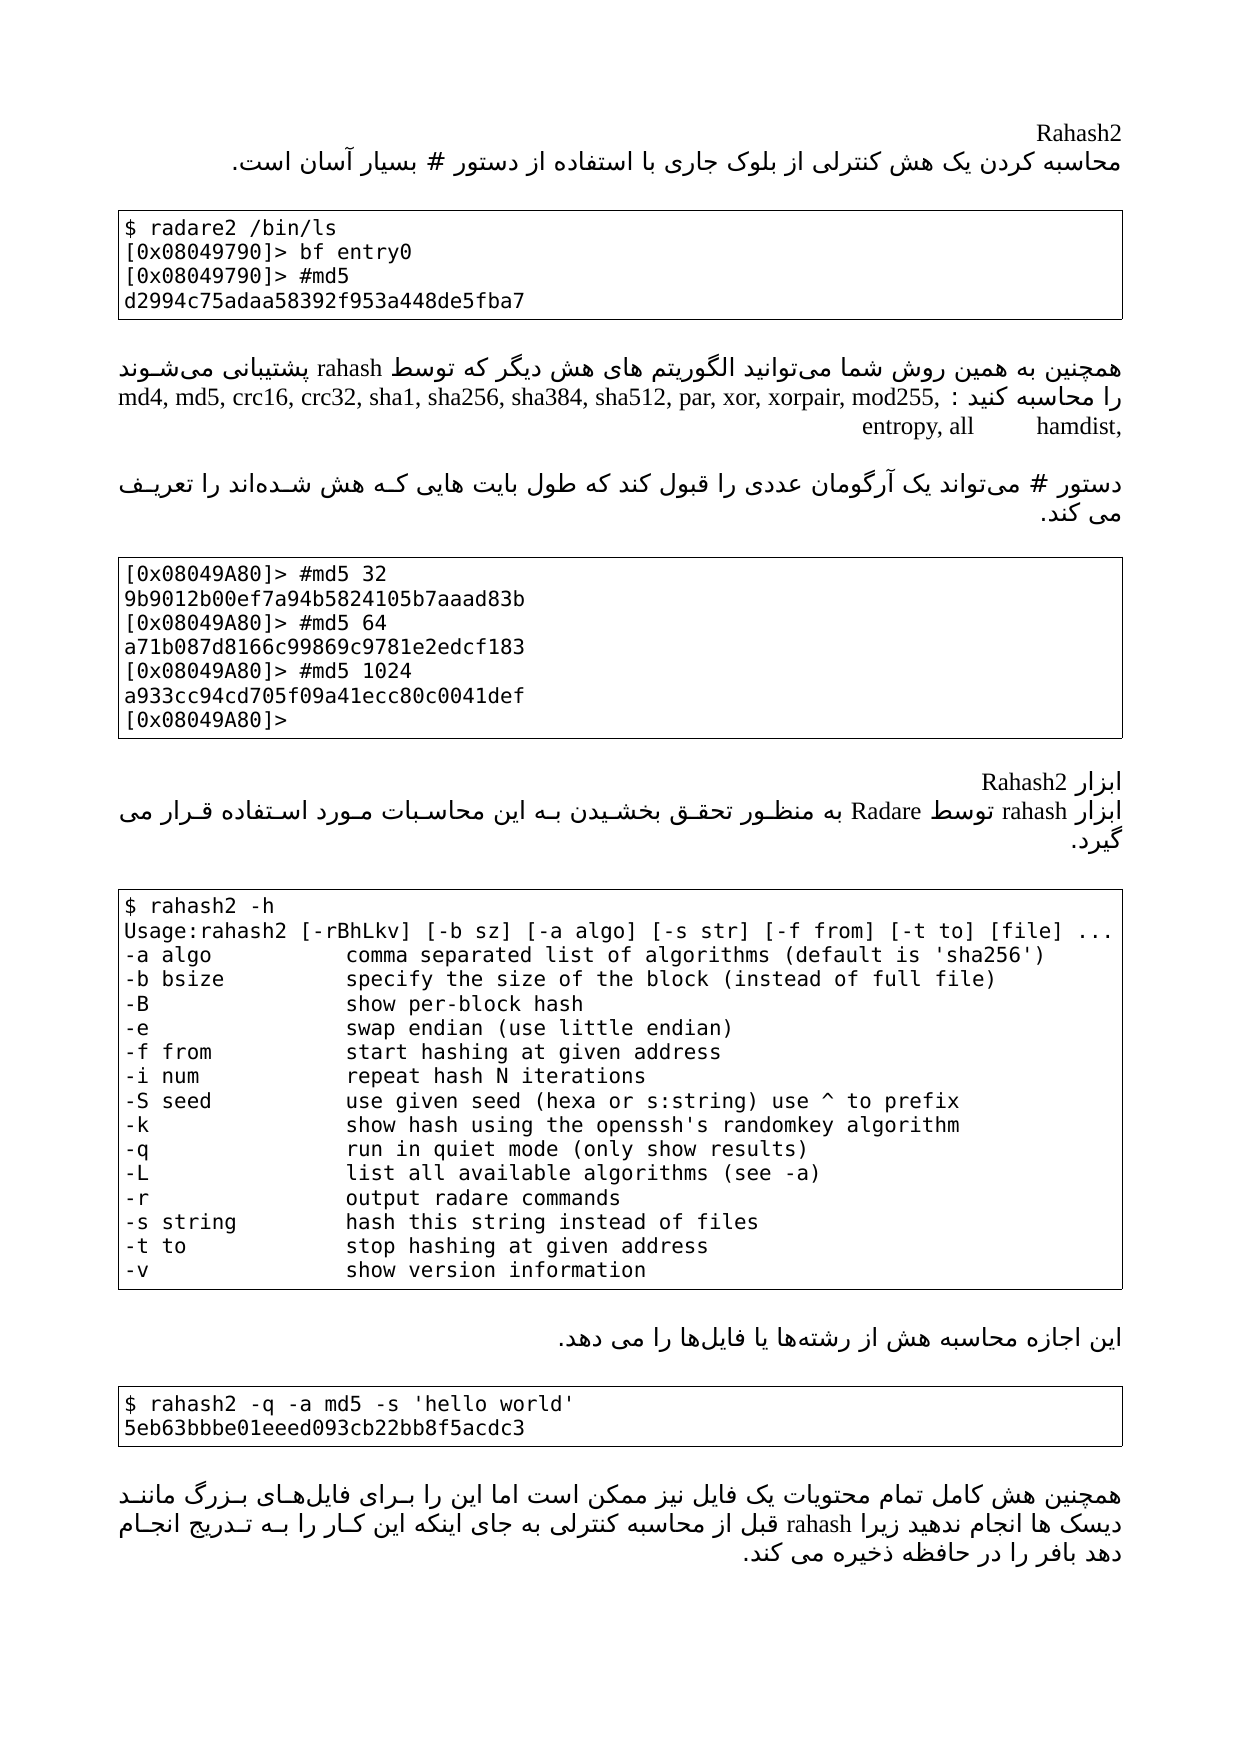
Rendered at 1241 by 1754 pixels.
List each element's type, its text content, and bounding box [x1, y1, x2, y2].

text ابزار rahash توسط Radare به منظور تحقق بخشیدن به این محاسبات مورد استفاده قرار می گیرد. [118, 796, 1122, 854]
text همچنین به همین روش شما می‌توانید الگوریتم های هش دیگر که توسط rahash پشتیبانی می‌شوند را محاسبه کنید : md4, md5, crc16, crc32, sha1, sha256, sha384, sha512, par, xor, xorpair, mod255, hamdist, entropy, all [118, 353, 1122, 441]
text دستور # می‌تواند یک آرگومان عددی را قبول کند که طول بایت هایی که هش شده‌اند را تعریف می کند. [118, 469, 1122, 528]
text این اجازه محاسبه هش از رشته‌ها یا فایل‌ها را می دهد. [118, 1323, 1122, 1352]
text همچنین هش کامل تمام محتویات یک فایل نیز ممکن است اما این را برای فایل‌های بزرگ مانند دیسک ها انجام ندهید زیرا rahash قبل از محاسبه کنترلی به جای اینکه این کار را به تدریج انجام دهد بافر را در حافظه ذخیره می کند. [118, 1480, 1122, 1568]
table_header [0x08049A80]> #md5 32 9b9012b00ef7a94b5824105b7aaad83b [0x08049A80]> #md5 64 a71b087d8166c99869c9781e2edcf183 [0x08049A80]> #md5 1024 a933cc94cd705f09a41ecc80c0041def [0x08049A80]> [119, 558, 1122, 738]
text ابزار Rahash2 [118, 767, 1122, 796]
text محاسبه کردن یک هش کنترلی از بلوک جاری با استفاده از دستور # بسیار آسان است. [118, 147, 1122, 176]
table_header $ rahash2 -q -a md5 -s 'hello world' 5eb63bbbe01eeed093cb22bb8f5acdc3 [119, 1387, 1122, 1446]
table_header $ radare2 /bin/ls [0x08049790]> bf entry0 [0x08049790]> #md5 d2994c75adaa58392f953a448de5fba7 [119, 211, 1122, 319]
text Rahash2 [118, 118, 1122, 147]
table_header $ rahash2 -h Usage:rahash2 [-rBhLkv] [-b sz] [-a algo] [-s str] [-f from] [-t to] [file] ... -a algo comma separated list of algorithms (default is 'sha256') -b bsize specify the size of the block (instead of full file) -B show per-block hash -e swap endian (use little endian) -f from start hashing at given address -i num repeat hash N iterations -S seed use given seed (hexa or s:string) use ^ to prefix -k show hash using the openssh's randomkey algorithm -q run in quiet mode (only show results) -L list all available algorithms (see -a) -r output radare commands -s string hash this string instead of files -t to stop hashing at given address -v show version information [119, 890, 1122, 1288]
